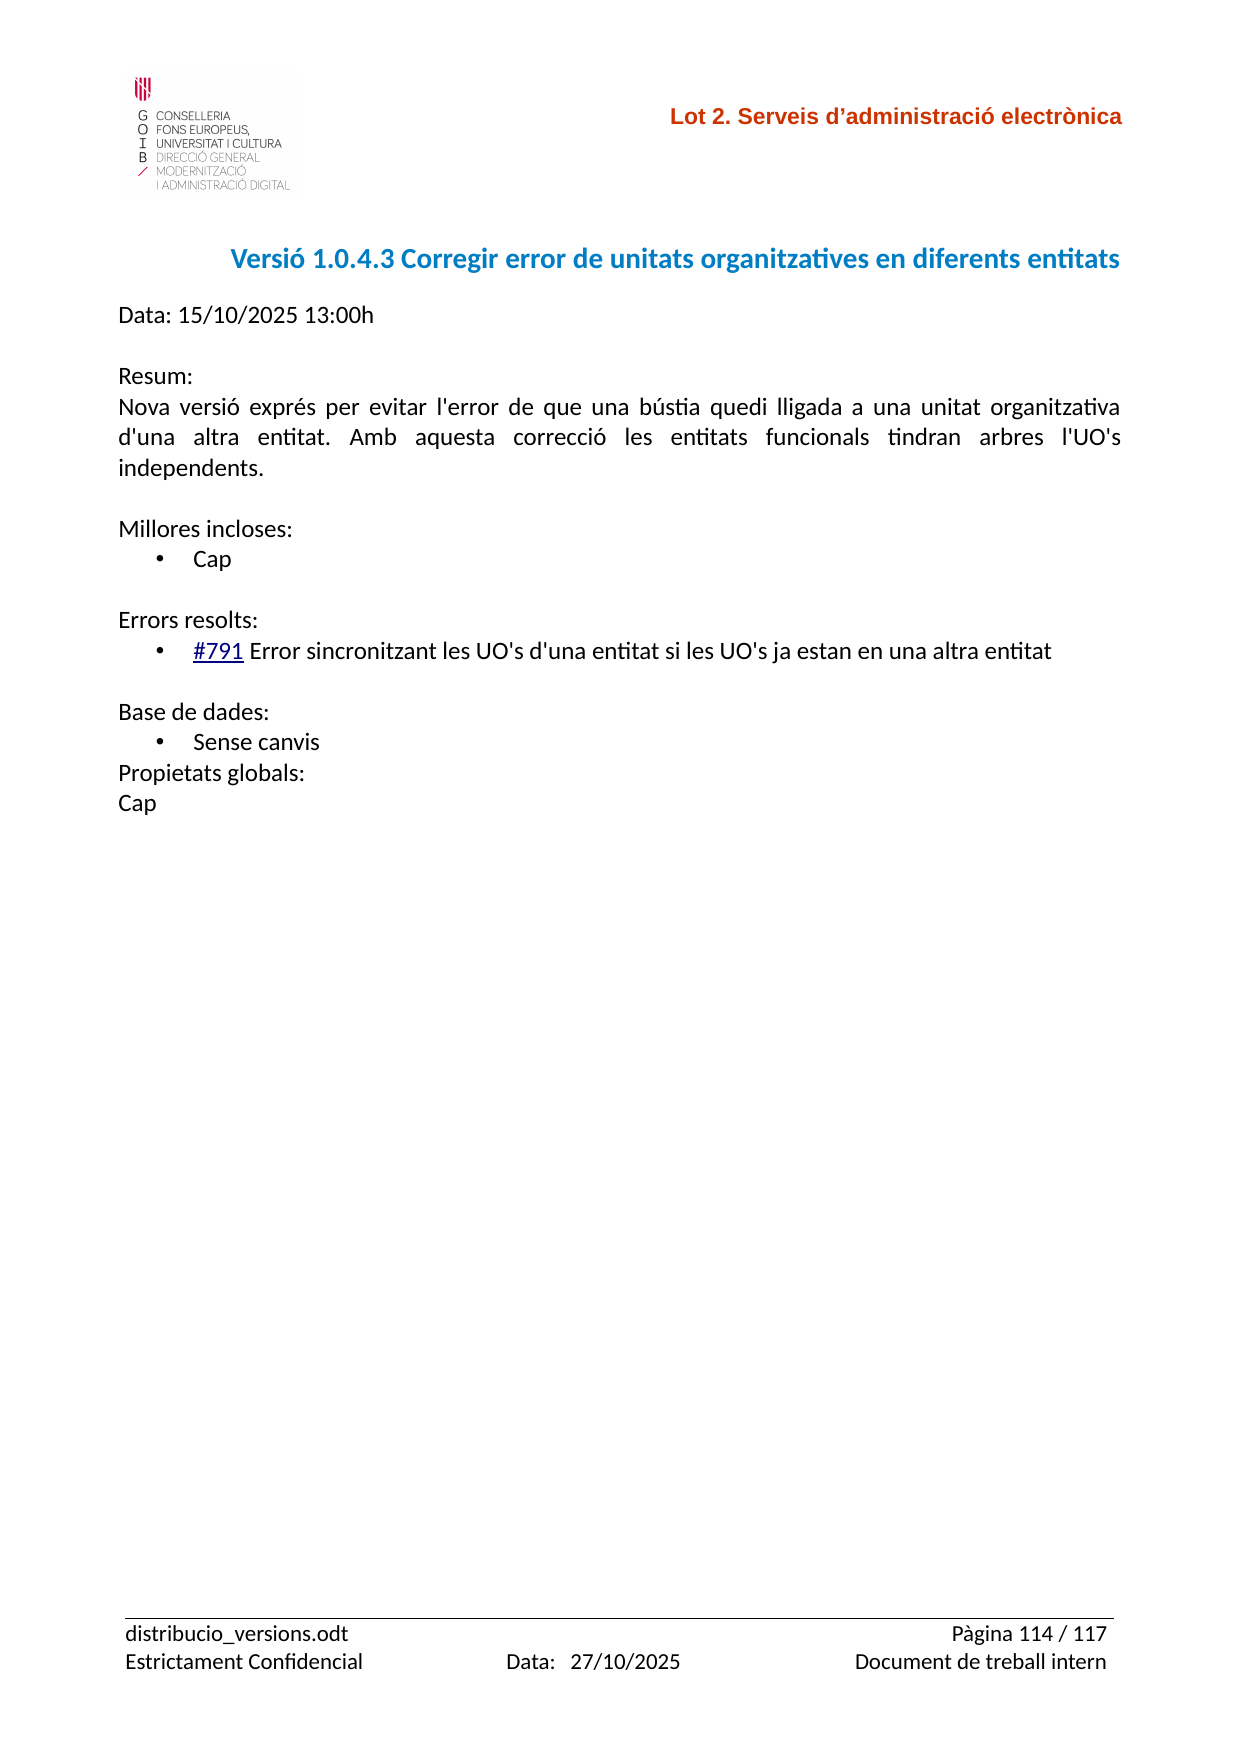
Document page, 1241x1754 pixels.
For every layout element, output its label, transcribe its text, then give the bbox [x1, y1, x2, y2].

text Cap [118, 787, 1122, 818]
text Data: 15/10/2025 13:00h [118, 299, 1122, 329]
list #791 Error sincronitzant les UO's d'una entitat si les UO's ja estan en una altra entitat [156, 635, 1122, 665]
text Base de dades: [118, 696, 1122, 726]
text Propietats globals: [118, 757, 1122, 787]
text Nova versió exprés per evitar l'error de que una bústia quedi lligada a una unitat organitzativa d'una altra entitat. Amb aquesta correcció les entitats funcionals tindran arbres l'UO's independents. [118, 391, 1122, 482]
text Errors resolts: [118, 604, 1122, 635]
text Millores incloses: [118, 513, 1122, 543]
list Sense canvis [156, 726, 1122, 757]
picture [126, 70, 299, 197]
list Cap [156, 543, 1122, 574]
subtitle Versió 1.0.4.3 Corregir error de unitats organitzatives en diferents entitats [153, 240, 1122, 275]
text Resum: [118, 360, 1122, 391]
